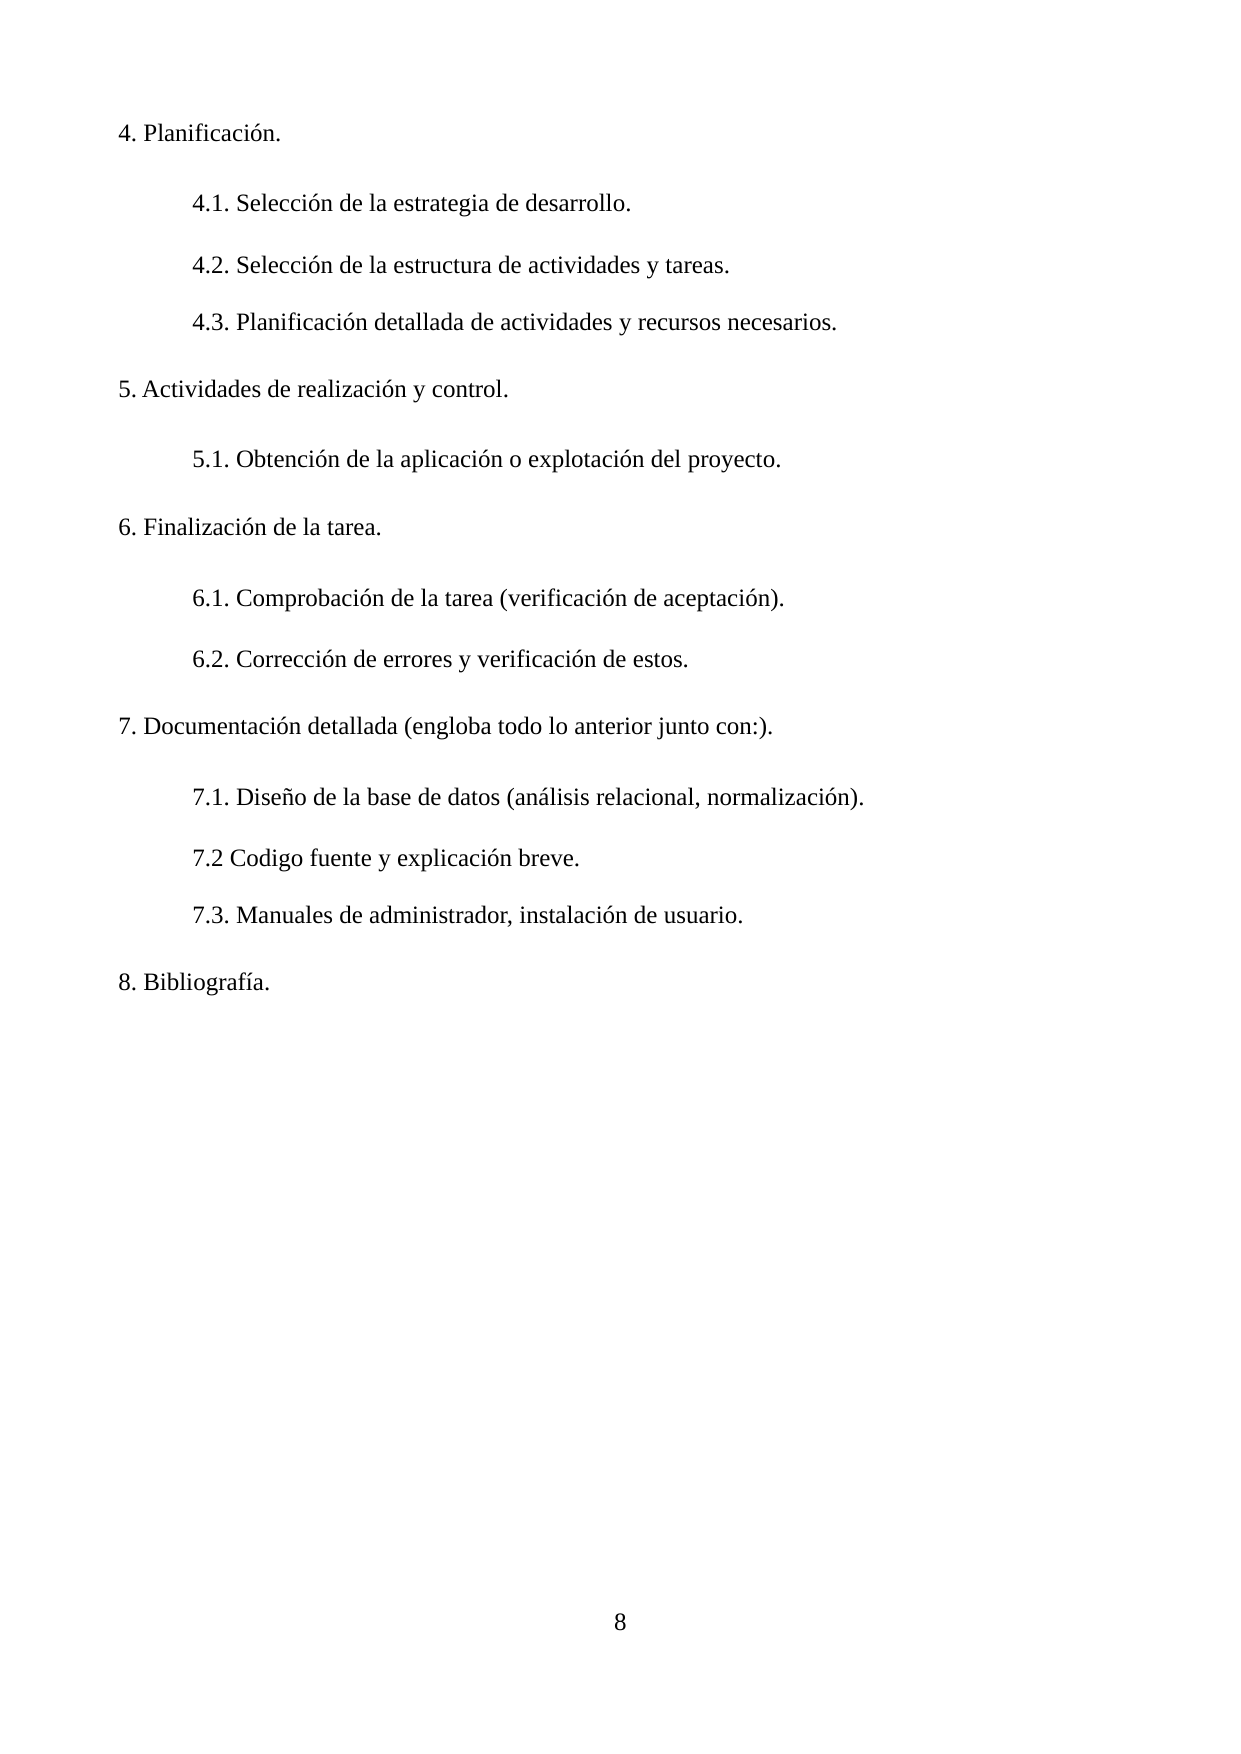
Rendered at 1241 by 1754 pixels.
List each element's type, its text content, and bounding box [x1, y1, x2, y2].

subtitle 7.1. Diseño de la base de datos (análisis relacional, normalización). [118, 773, 1122, 812]
subtitle 4.1. Selección de la estrategia de desarrollo. [118, 180, 1122, 219]
subtitle 4.3. Planificación detallada de actividades y recursos necesarios. [118, 305, 1122, 337]
subtitle 6.1. Comprobación de la tarea (verificación de aceptación). [118, 574, 1122, 613]
subtitle 4. Planificación. [118, 118, 1122, 147]
subtitle 5. Actividades de realización y control. [118, 374, 1122, 403]
subtitle 8. Bibliografía. [118, 967, 1122, 996]
subtitle 7.2 Codigo fuente y explicación breve. [118, 839, 1122, 873]
subtitle 7. Documentación detallada (engloba todo lo anterior junto con:). [118, 711, 1122, 740]
subtitle 5.1. Obtención de la aplicación o explotación del proyecto. [118, 436, 1122, 475]
subtitle 6. Finalización de la tarea. [118, 512, 1122, 541]
subtitle 6.2. Corrección de errores y verificación de estos. [118, 640, 1122, 674]
subtitle 7.3. Manuales de administrador, instalación de usuario. [118, 898, 1122, 930]
subtitle 4.2. Selección de la estructura de actividades y tareas. [118, 246, 1122, 280]
